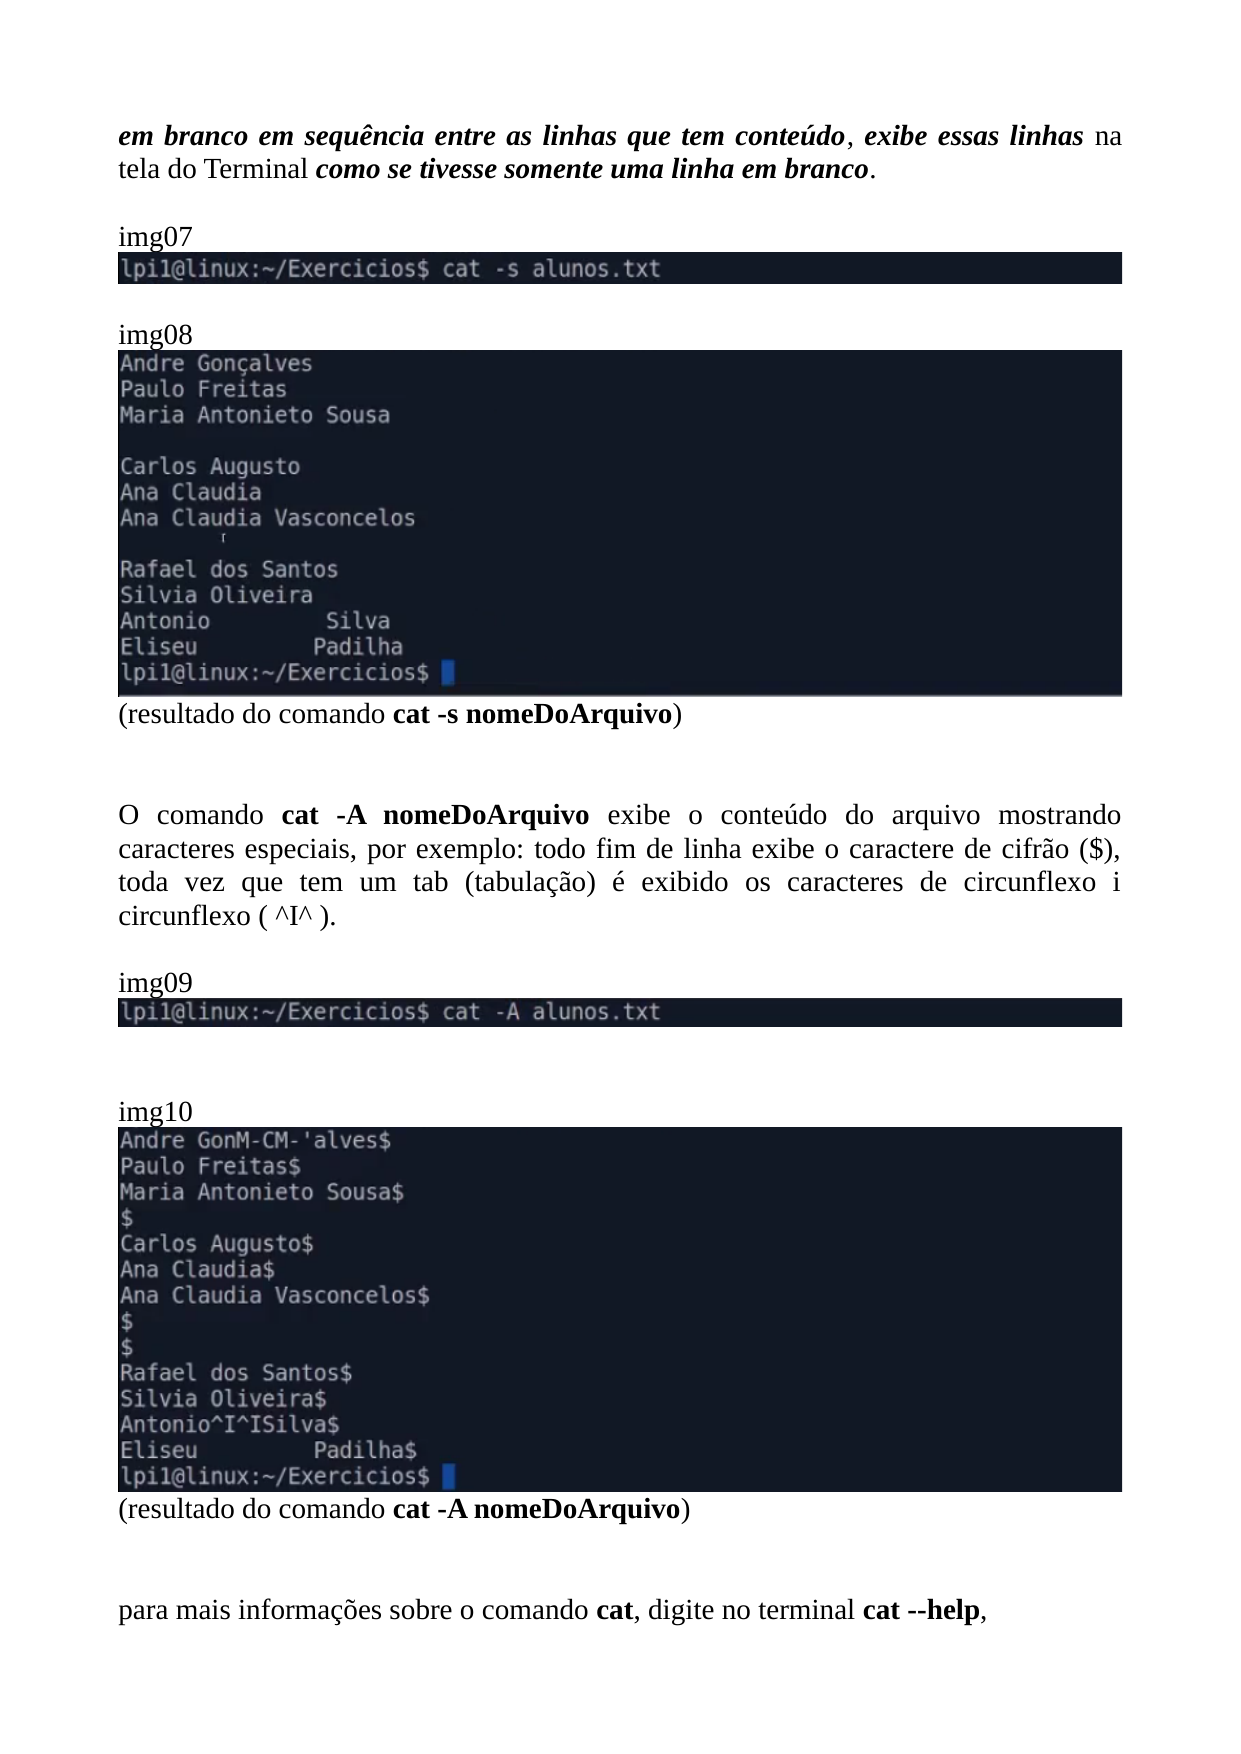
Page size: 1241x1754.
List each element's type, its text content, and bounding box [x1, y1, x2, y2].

text (resultado do comando cat -A nomeDoArquivo) [118, 1492, 1122, 1525]
text img10 [118, 1094, 1122, 1127]
text O comando cat -A nomeDoArquivo exibe o conteúdo do arquivo mostrando caracteres especiais, por exemplo: todo fim de linha exibe o caractere de cifrão ($), toda vez que tem um tab (tabulação) é exibido os caracteres de circunflexo i circunflexo ( ^I^ ). [118, 797, 1122, 931]
text em branco em sequência entre as linhas que tem conteúdo, exibe essas linhas na tela do Terminal como se tivesse somente uma linha em branco. [118, 118, 1122, 185]
picture [118, 998, 1123, 1027]
text para mais informações sobre o comando cat, digite no terminal cat --help, [118, 1592, 1122, 1626]
picture [118, 350, 1123, 697]
text img07 [118, 219, 1122, 252]
picture [118, 252, 1123, 284]
text img09 [118, 965, 1122, 998]
text (resultado do comando cat -s nomeDoArquivo) [118, 697, 1122, 730]
text img08 [118, 317, 1122, 350]
picture [118, 1127, 1123, 1492]
